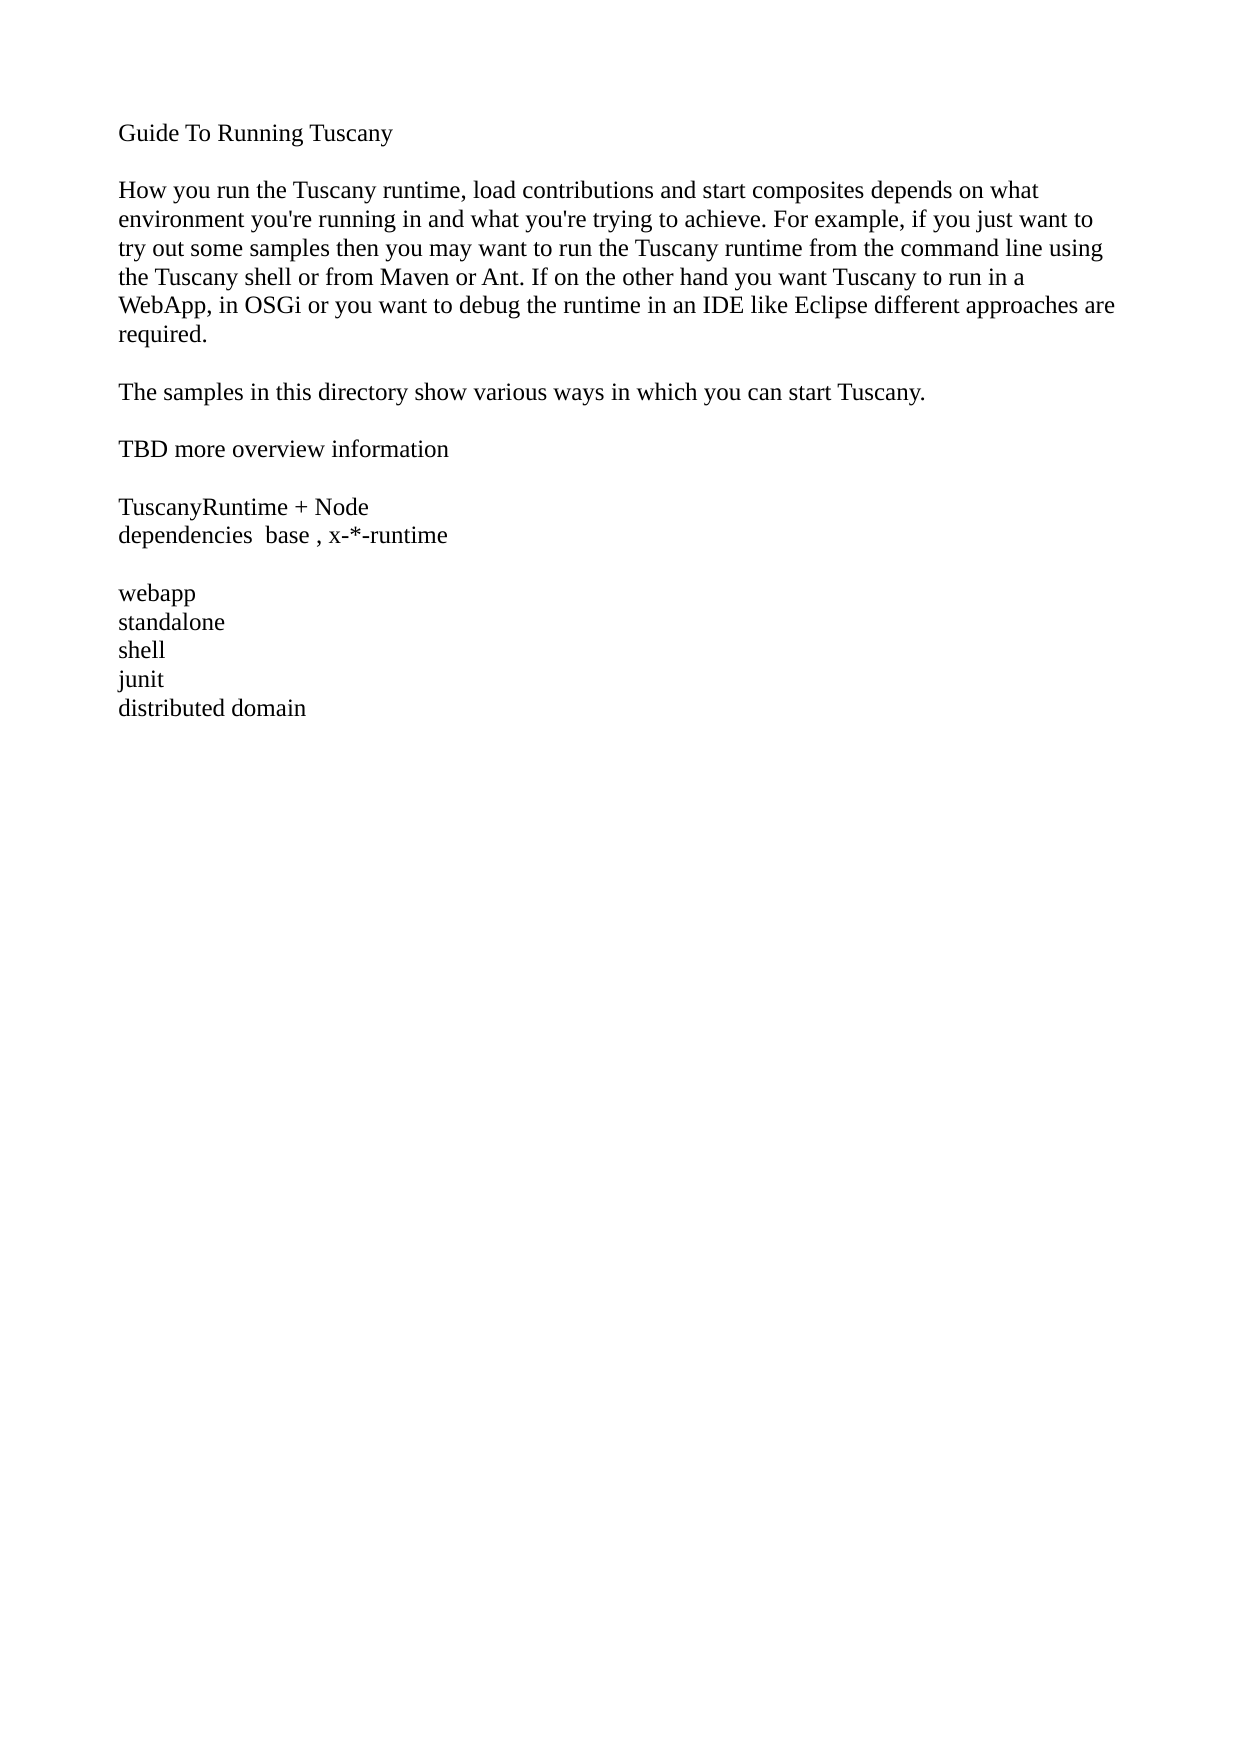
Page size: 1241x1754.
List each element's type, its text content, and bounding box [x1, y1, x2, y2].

text distributed domain [118, 693, 1122, 722]
text standalone [118, 607, 1122, 636]
text junit [118, 664, 1122, 693]
text dependencies base , x-*-runtime [118, 521, 1122, 549]
text shell [118, 636, 1122, 664]
text Guide To Running Tuscany [118, 118, 1122, 147]
text The samples in this directory show various ways in which you can start Tuscany. [118, 377, 1122, 406]
text How you run the Tuscany runtime, load contributions and start composites depends on what environment you're running in and what you're trying to achieve. For example, if you just want to try out some samples then you may want to run the Tuscany runtime from the command line using the Tuscany shell or from Maven or Ant. If on the other hand you want Tuscany to run in a WebApp, in OSGi or you want to debug the runtime in an IDE like Eclipse different approaches are required. [118, 176, 1122, 348]
text TuscanyRuntime + Node [118, 492, 1122, 521]
text TBD more overview information [118, 434, 1122, 463]
text webapp [118, 578, 1122, 607]
